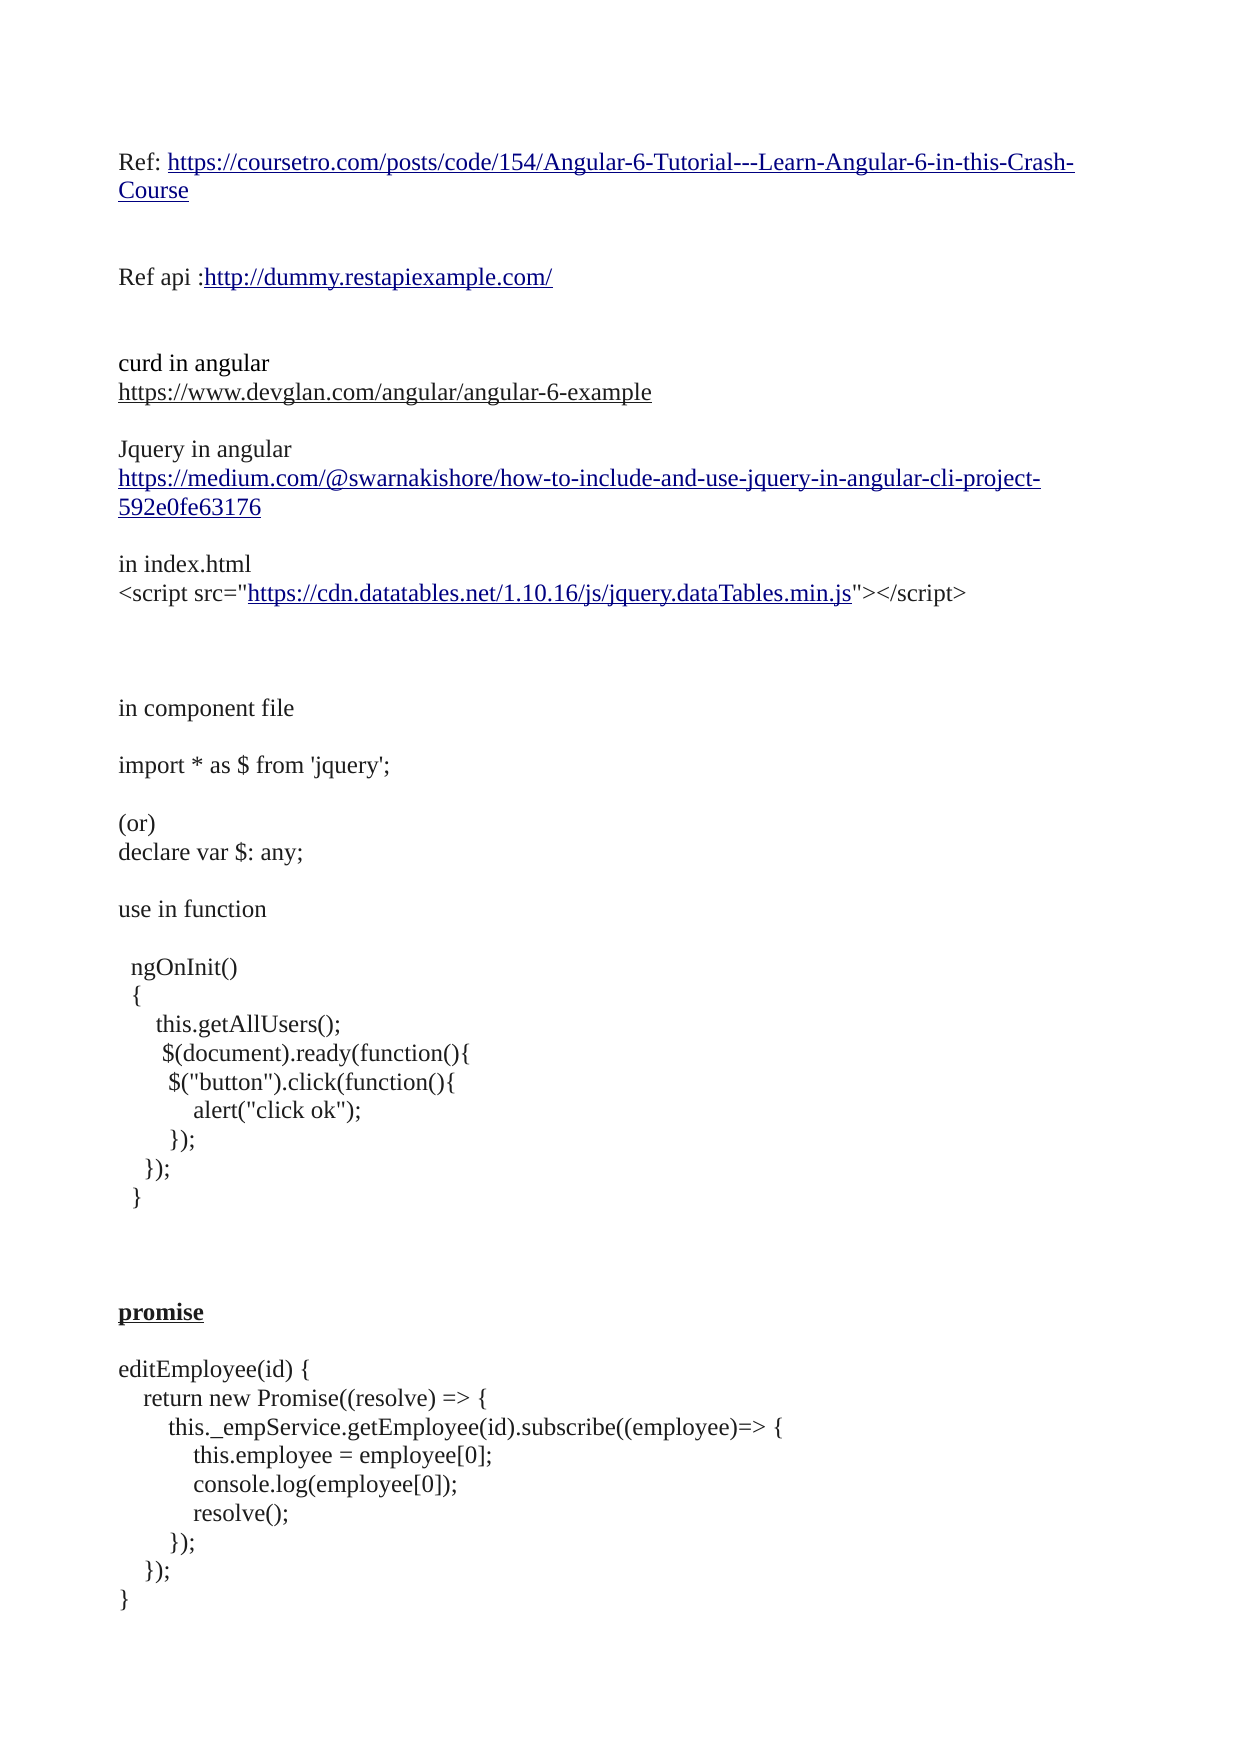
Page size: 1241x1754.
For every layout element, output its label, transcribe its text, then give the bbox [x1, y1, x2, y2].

text ngOnInit() [118, 952, 1122, 981]
text } [118, 1182, 1122, 1211]
text this.getAllUsers(); [118, 1009, 1122, 1038]
text Jquery in angular [118, 434, 1122, 463]
text in index.html [118, 549, 1122, 578]
text curd in angular [118, 348, 1122, 377]
text in component file [118, 693, 1122, 722]
text https://www.devglan.com/angular/angular-6-example [118, 377, 1122, 406]
text this.employee = employee[0]; [118, 1441, 1122, 1469]
text } [118, 1584, 1122, 1613]
text promise [118, 1297, 1122, 1326]
text editEmployee(id) { [118, 1354, 1122, 1383]
text }); [118, 1153, 1122, 1182]
text }); [118, 1556, 1122, 1584]
text console.log(employee[0]); [118, 1469, 1122, 1498]
text <script src="https://cdn.datatables.net/1.10.16/js/jquery.dataTables.min.js"></script> [118, 578, 1122, 607]
text declare var $: any; [118, 837, 1122, 866]
text $("button").click(function(){ [118, 1067, 1122, 1096]
text }); [118, 1527, 1122, 1556]
text Ref api :http://dummy.restapiexample.com/ [118, 262, 1122, 291]
text Ref: https://coursetro.com/posts/code/154/Angular-6-Tutorial---Learn-Angular-6-in-this-Crash-Course [118, 147, 1122, 204]
text resolve(); [118, 1498, 1122, 1527]
text (or) [118, 808, 1122, 837]
text $(document).ready(function(){ [118, 1038, 1122, 1067]
text use in function [118, 894, 1122, 923]
text { [118, 981, 1122, 1009]
text import * as $ from 'jquery'; [118, 751, 1122, 779]
text this._empService.getEmployee(id).subscribe((employee)=> { [118, 1412, 1122, 1441]
text return new Promise((resolve) => { [118, 1383, 1122, 1412]
text https://medium.com/@swarnakishore/how-to-include-and-use-jquery-in-angular-cli-project-592e0fe63176 [118, 463, 1122, 521]
text alert("click ok"); [118, 1096, 1122, 1124]
text }); [118, 1124, 1122, 1153]
